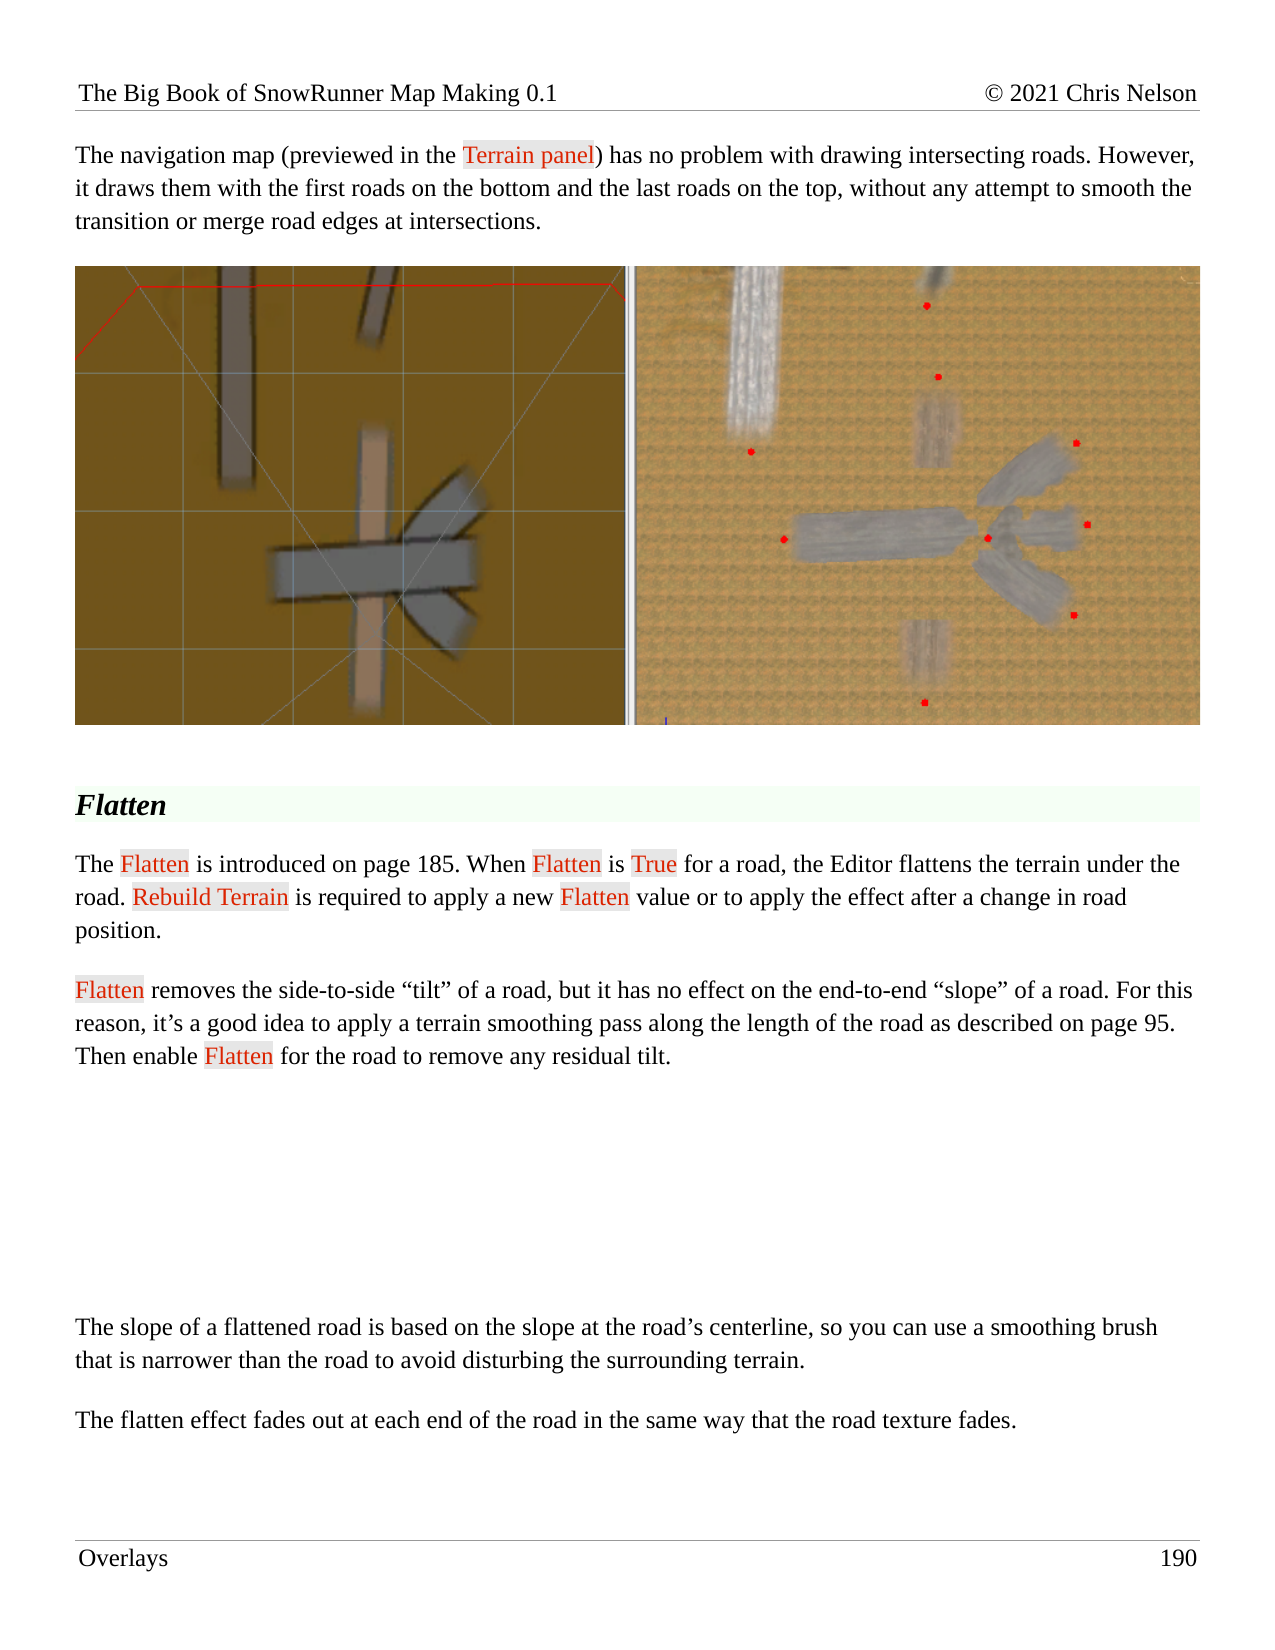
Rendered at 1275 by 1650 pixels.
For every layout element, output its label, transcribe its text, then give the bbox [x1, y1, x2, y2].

picture [75, 266, 1200, 725]
text The slope of a flattened road is based on the slope at the road’s centerline, so you can use a smoothing brush that is narrower than the road to avoid disturbing the surrounding terrain. [75, 1312, 1200, 1374]
subtitle Flatten [75, 786, 1200, 822]
text The flatten effect fades out at each end of the road in the same way that the road texture fades. [75, 1405, 1200, 1434]
text The Flatten is introduced on page 185. When Flatten is True for a road, the Editor flattens the terrain under the road. Rebuild Terrain is required to apply a new Flatten value or to apply the effect after a change in road position. [75, 849, 1200, 943]
text Flatten removes the side-to-side “tilt” of a road, but it has no effect on the end-to-end “slope” of a road. For this reason, it’s a good idea to apply a terrain smoothing pass along the length of the road as described on page 95. Then enable Flatten for the road to remove any residual tilt. [75, 975, 1200, 1069]
text The navigation map (previewed in the Terrain panel) has no problem with drawing intersecting roads. However, it draws them with the first roads on the bottom and the last roads on the top, without any attempt to smooth the transition or merge road edges at intersections. [75, 140, 1200, 235]
